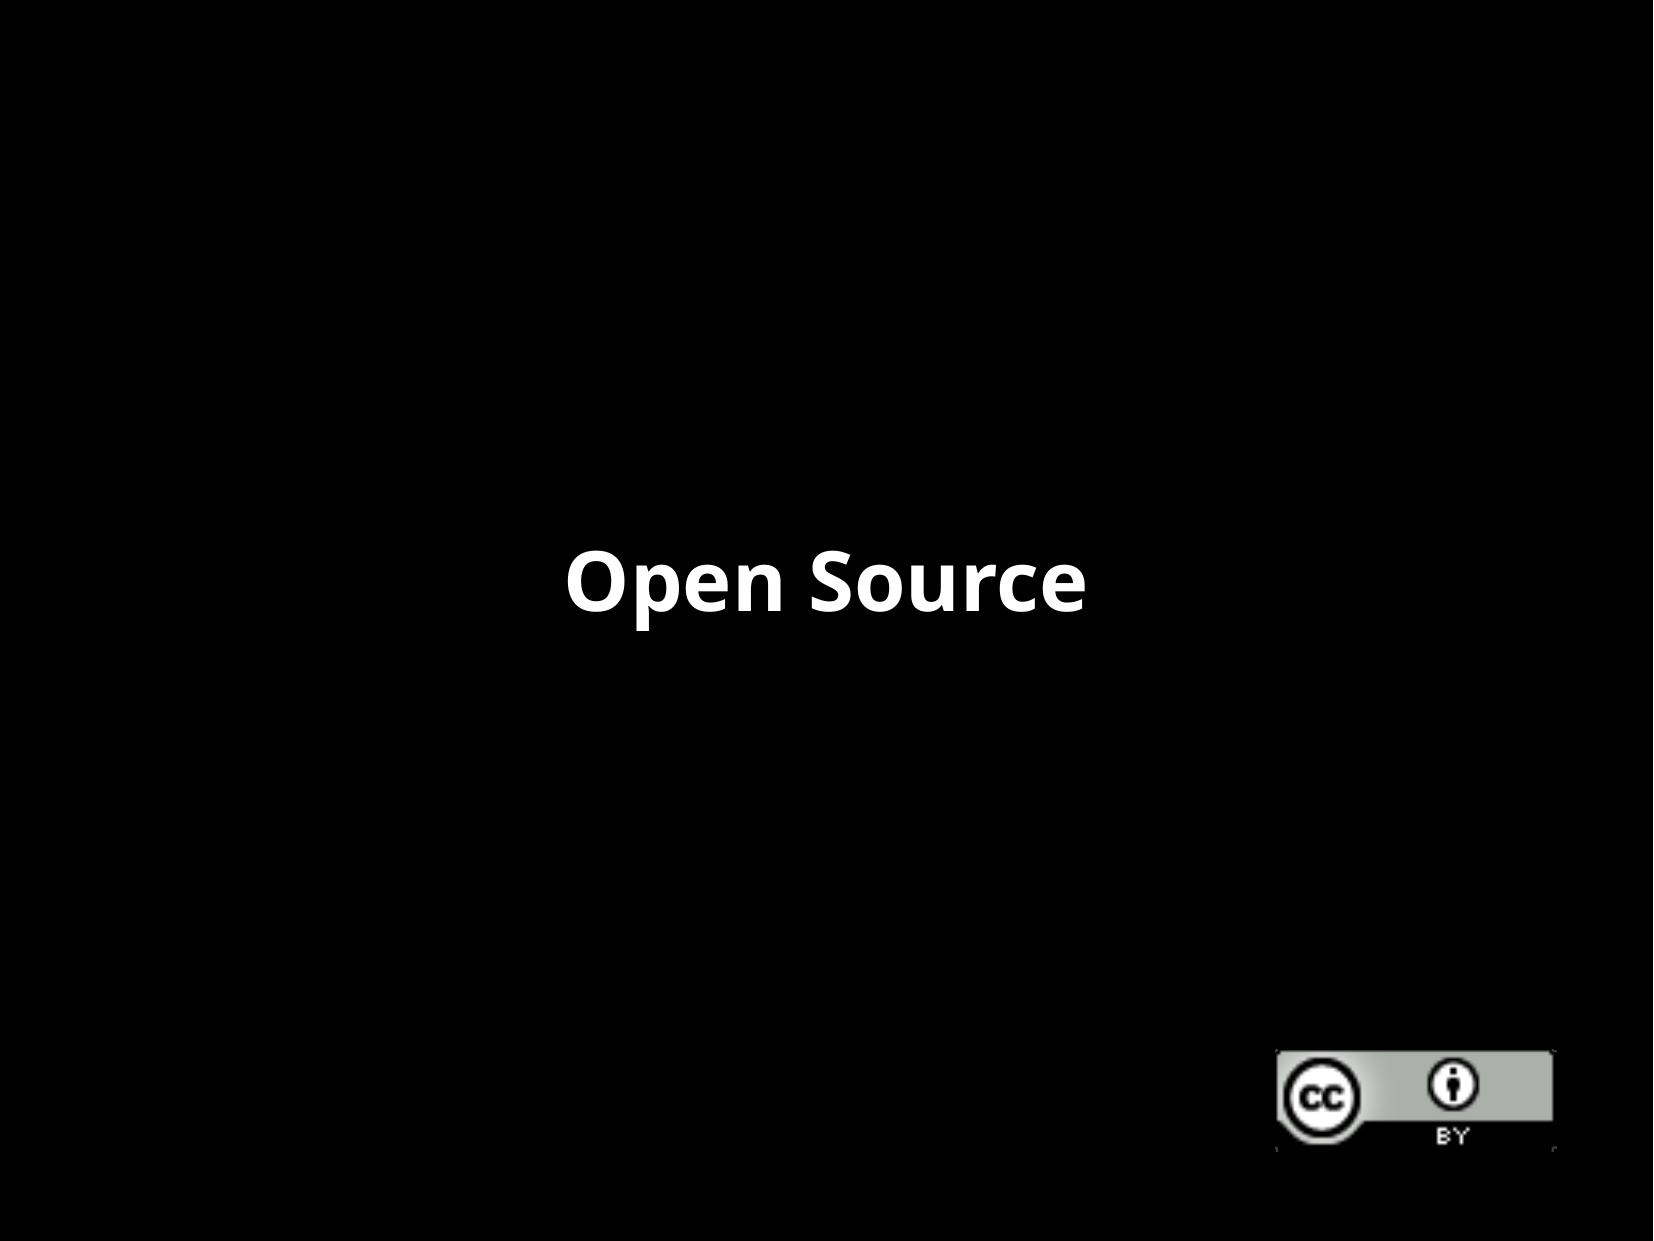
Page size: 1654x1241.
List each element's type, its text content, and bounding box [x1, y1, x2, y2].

picture [1275, 1049, 1557, 1152]
subtitle Open Source [82, 49, 1571, 1109]
